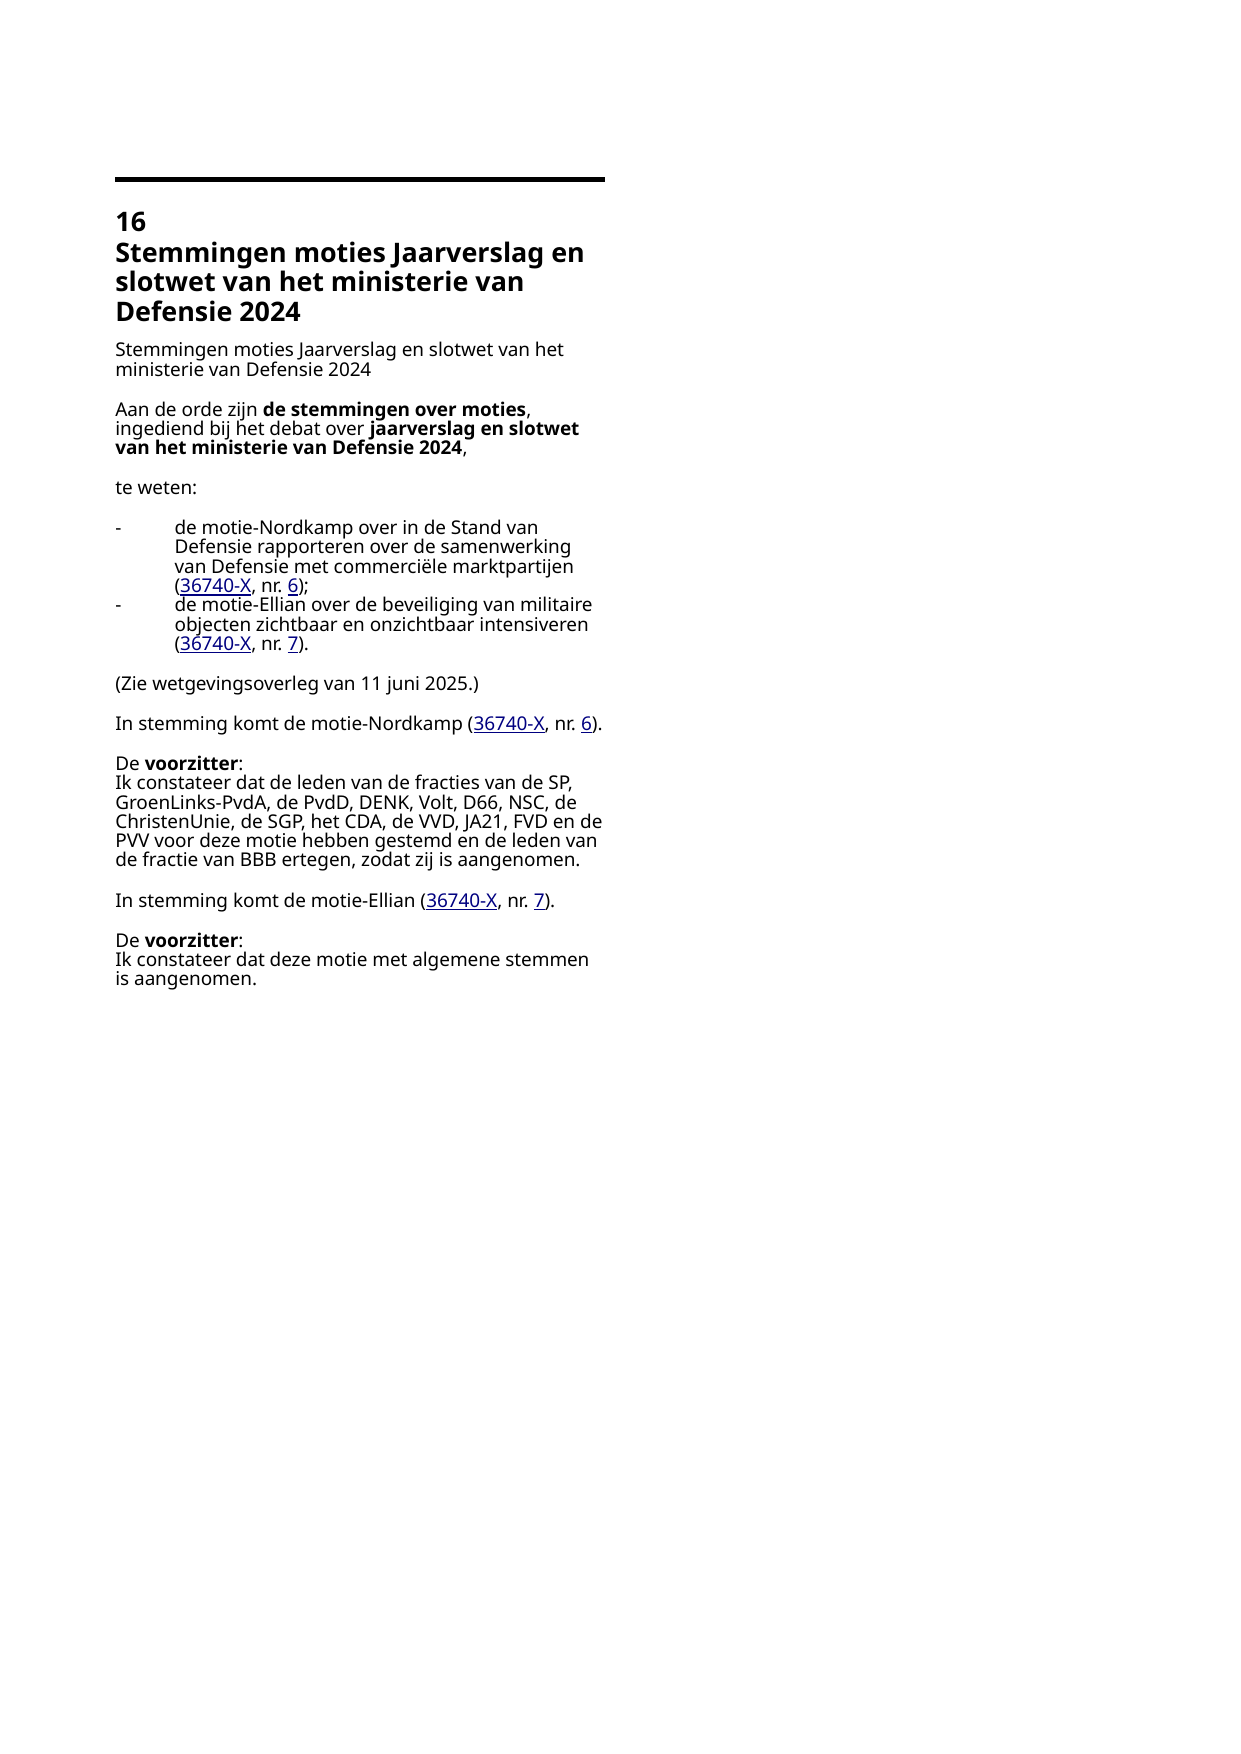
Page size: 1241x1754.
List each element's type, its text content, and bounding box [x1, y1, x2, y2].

text Ik constateer dat de leden van de fracties van de SP, GroenLinks-PvdA, de PvdD, DENK, Volt, D66, NSC, de ChristenUnie, de SGP, het CDA, de VVD, JA21, FVD en de PVV voor deze motie hebben gestemd en de leden van de fractie van BBB ertegen, zodat zij is aangenomen. [115, 774, 605, 871]
text In stemming komt de motie-Ellian (36740-X, nr. 7). [115, 892, 605, 911]
text Stemmingen moties Jaarverslag en slotwet van het ministerie van Defensie 2024 [115, 341, 605, 380]
text (Zie wetgevingsoverleg van 11 juni 2025.) [115, 675, 605, 694]
text te weten: [115, 479, 605, 498]
text Ik constateer dat deze motie met algemene stemmen is aangenomen. [115, 951, 605, 989]
text Stemmingen moties Jaarverslag en slotwet van het ministerie van Defensie 2024 [115, 239, 605, 341]
text In stemming komt de motie-Nordkamp (36740-X, nr. 6). [115, 715, 605, 734]
text 16 [115, 203, 605, 239]
text Aan de orde zijn de stemmingen over moties, ingediend bij het debat over jaarverslag en slotwet van het ministerie van Defensie 2024, [115, 401, 605, 458]
text De voorzitter: [115, 932, 605, 951]
list de motie-Ellian over de beveiliging van militaire objecten zichtbaar en onzichtbaar intensiveren (36740-X, nr. 7). [115, 596, 605, 654]
list de motie-Nordkamp over in de Stand van Defensie rapporteren over de samenwerking van Defensie met commerciële marktpartijen (36740-X, nr. 6); [115, 519, 605, 596]
text De voorzitter: [115, 755, 605, 774]
